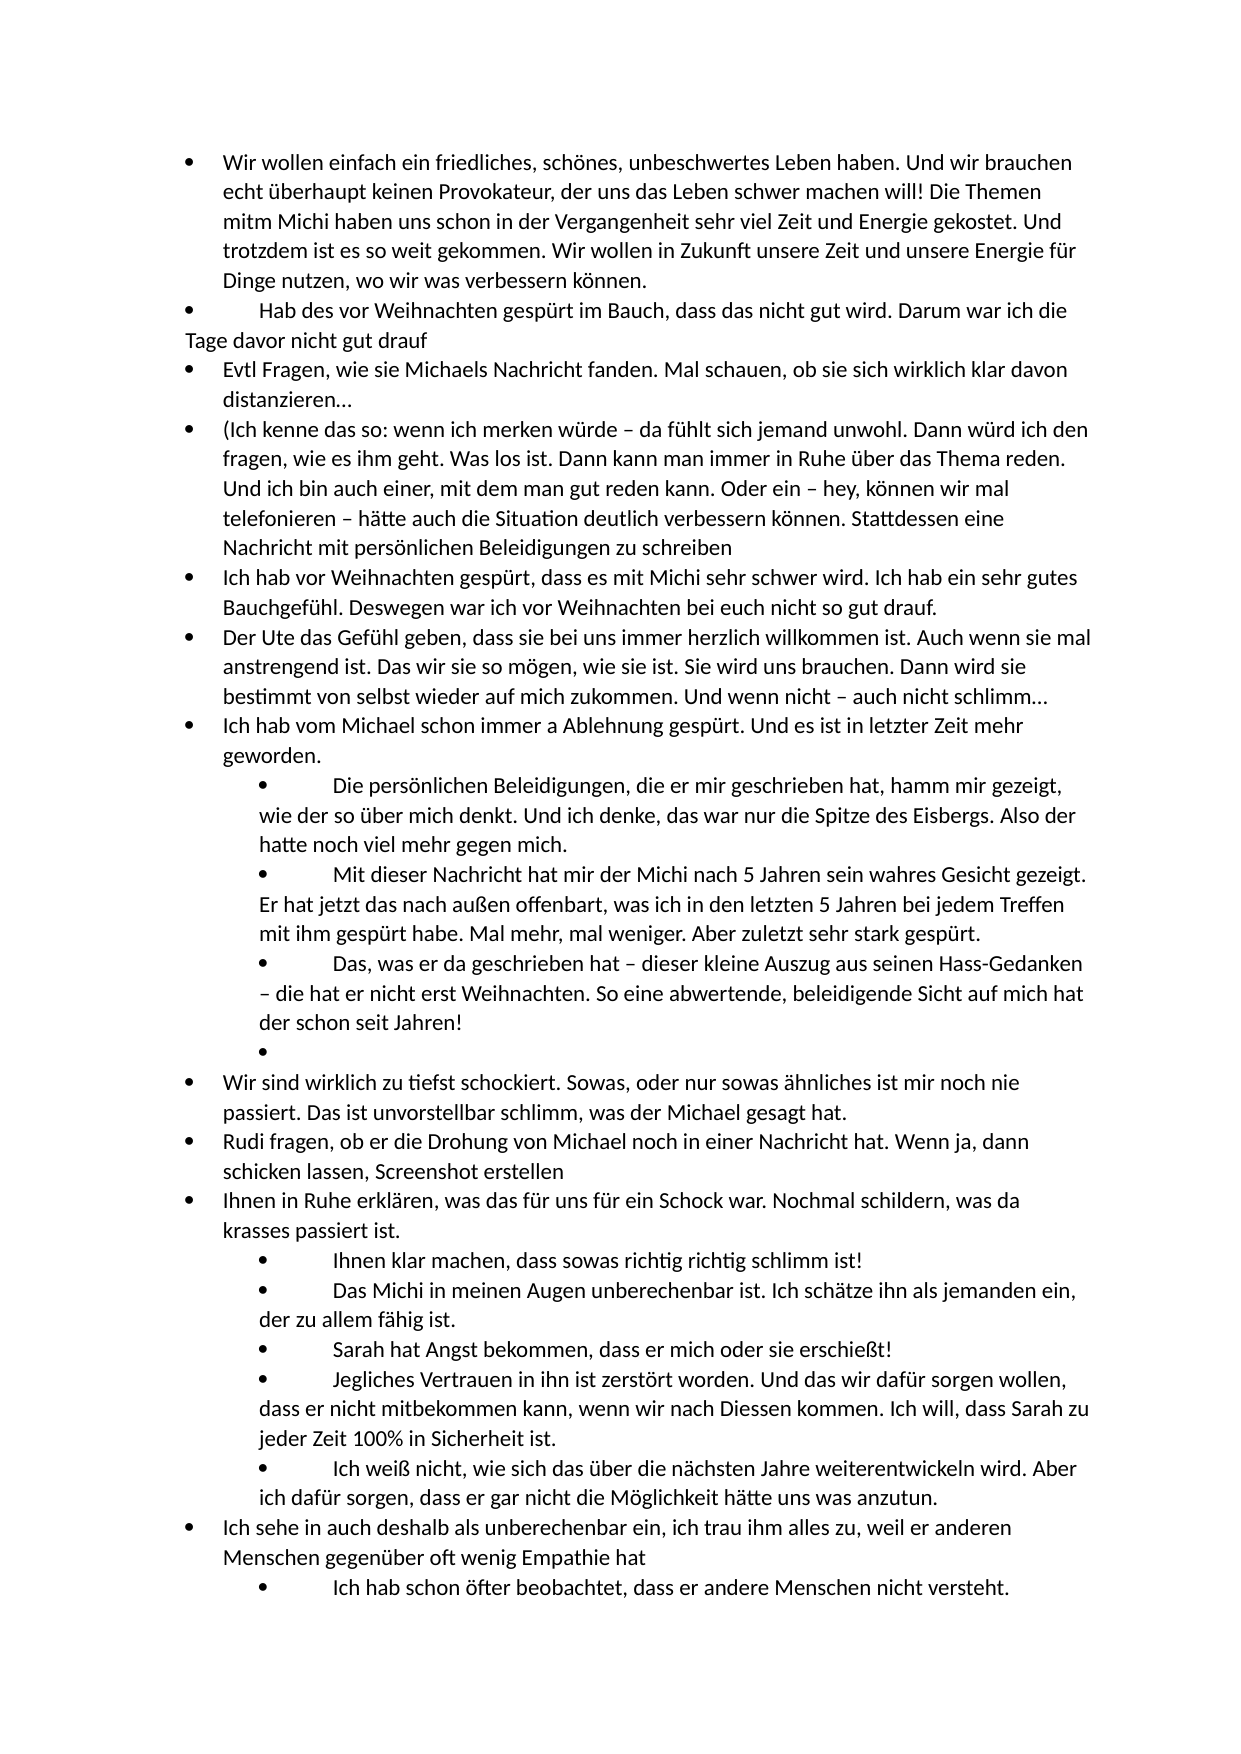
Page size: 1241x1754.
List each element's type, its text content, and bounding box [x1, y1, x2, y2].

list Sarah hat Angst bekommen, dass er mich oder sie erschießt! [259, 1335, 1093, 1363]
list Evtl Fragen, wie sie Michaels Nachricht fanden. Mal schauen, ob sie sich wirklich klar davon distanzieren… [185, 355, 1093, 413]
list Wir wollen einfach ein friedliches, schönes, unbeschwertes Leben haben. Und wir brauchen echt überhaupt keinen Provokateur, der uns das Leben schwer machen will! Die Themen mitm Michi haben uns schon in der Vergangenheit sehr viel Zeit und Energie gekostet. Und trotzdem ist es so weit gekommen. Wir wollen in Zukunft unsere Zeit und unsere Energie für Dinge nutzen, wo wir was verbessern können. [185, 148, 1093, 294]
list Jegliches Vertrauen in ihn ist zerstört worden. Und das wir dafür sorgen wollen, dass er nicht mitbekommen kann, wenn wir nach Diessen kommen. Ich will, dass Sarah zu jeder Zeit 100% in Sicherheit ist. [259, 1365, 1093, 1452]
list Ich hab schon öfter beobachtet, dass er andere Menschen nicht versteht. [259, 1573, 1093, 1601]
list (Ich kenne das so: wenn ich merken würde – da fühlt sich jemand unwohl. Dann würd ich den fragen, wie es ihm geht. Was los ist. Dann kann man immer in Ruhe über das Thema reden. Und ich bin auch einer, mit dem man gut reden kann. Oder ein – hey, können wir mal telefonieren – hätte auch die Situation deutlich verbessern können. Stattdessen eine Nachricht mit persönlichen Beleidigungen zu schreiben [185, 415, 1093, 562]
list Das, was er da geschrieben hat – dieser kleine Auszug aus seinen Hass-Gedanken – die hat er nicht erst Weihnachten. So eine abwertende, beleidigende Sicht auf mich hat der schon seit Jahren! [259, 949, 1093, 1037]
list Ich hab vor Weihnachten gespürt, dass es mit Michi sehr schwer wird. Ich hab ein sehr gutes Bauchgefühl. Deswegen war ich vor Weihnachten bei euch nicht so gut drauf. [185, 563, 1093, 621]
list Hab des vor Weihnachten gespürt im Bauch, dass das nicht gut wird. Darum war ich die Tage davor nicht gut drauf [185, 296, 1093, 354]
list Das Michi in meinen Augen unberechenbar ist. Ich schätze ihn als jemanden ein, der zu allem fähig ist. [259, 1276, 1093, 1333]
list Ihnen klar machen, dass sowas richtig richtig schlimm ist! [259, 1246, 1093, 1274]
list Rudi fragen, ob er die Drohung von Michael noch in einer Nachricht hat. Wenn ja, dann schicken lassen, Screenshot erstellen [185, 1127, 1093, 1185]
list Ihnen in Ruhe erklären, was das für uns für ein Schock war. Nochmal schildern, was da krasses passiert ist. [185, 1187, 1093, 1244]
list Ich weiß nicht, wie sich das über die nächsten Jahre weiterentwickeln wird. Aber ich dafür sorgen, dass er gar nicht die Möglichkeit hätte uns was anzutun. [259, 1454, 1093, 1512]
list Ich hab vom Michael schon immer a Ablehnung gespürt. Und es ist in letzter Zeit mehr geworden. [185, 712, 1093, 769]
list Die persönlichen Beleidigungen, die er mir geschrieben hat, hamm mir gezeigt, wie der so über mich denkt. Und ich denke, das war nur die Spitze des Eisbergs. Also der hatte noch viel mehr gegen mich. [259, 771, 1093, 858]
list Ich sehe in auch deshalb als unberechenbar ein, ich trau ihm alles zu, weil er anderen Menschen gegenüber oft wenig Empathie hat [185, 1513, 1093, 1571]
list Wir sind wirklich zu tiefst schockiert. Sowas, oder nur sowas ähnliches ist mir noch nie passiert. Das ist unvorstellbar schlimm, was der Michael gesagt hat. [185, 1068, 1093, 1126]
list Mit dieser Nachricht hat mir der Michi nach 5 Jahren sein wahres Gesicht gezeigt. Er hat jetzt das nach außen offenbart, was ich in den letzten 5 Jahren bei jedem Treffen mit ihm gespürt habe. Mal mehr, mal weniger. Aber zuletzt sehr stark gespürt. [259, 860, 1093, 947]
list Der Ute das Gefühl geben, dass sie bei uns immer herzlich willkommen ist. Auch wenn sie mal anstrengend ist. Das wir sie so mögen, wie sie ist. Sie wird uns brauchen. Dann wird sie bestimmt von selbst wieder auf mich zukommen. Und wenn nicht – auch nicht schlimm… [185, 623, 1093, 710]
